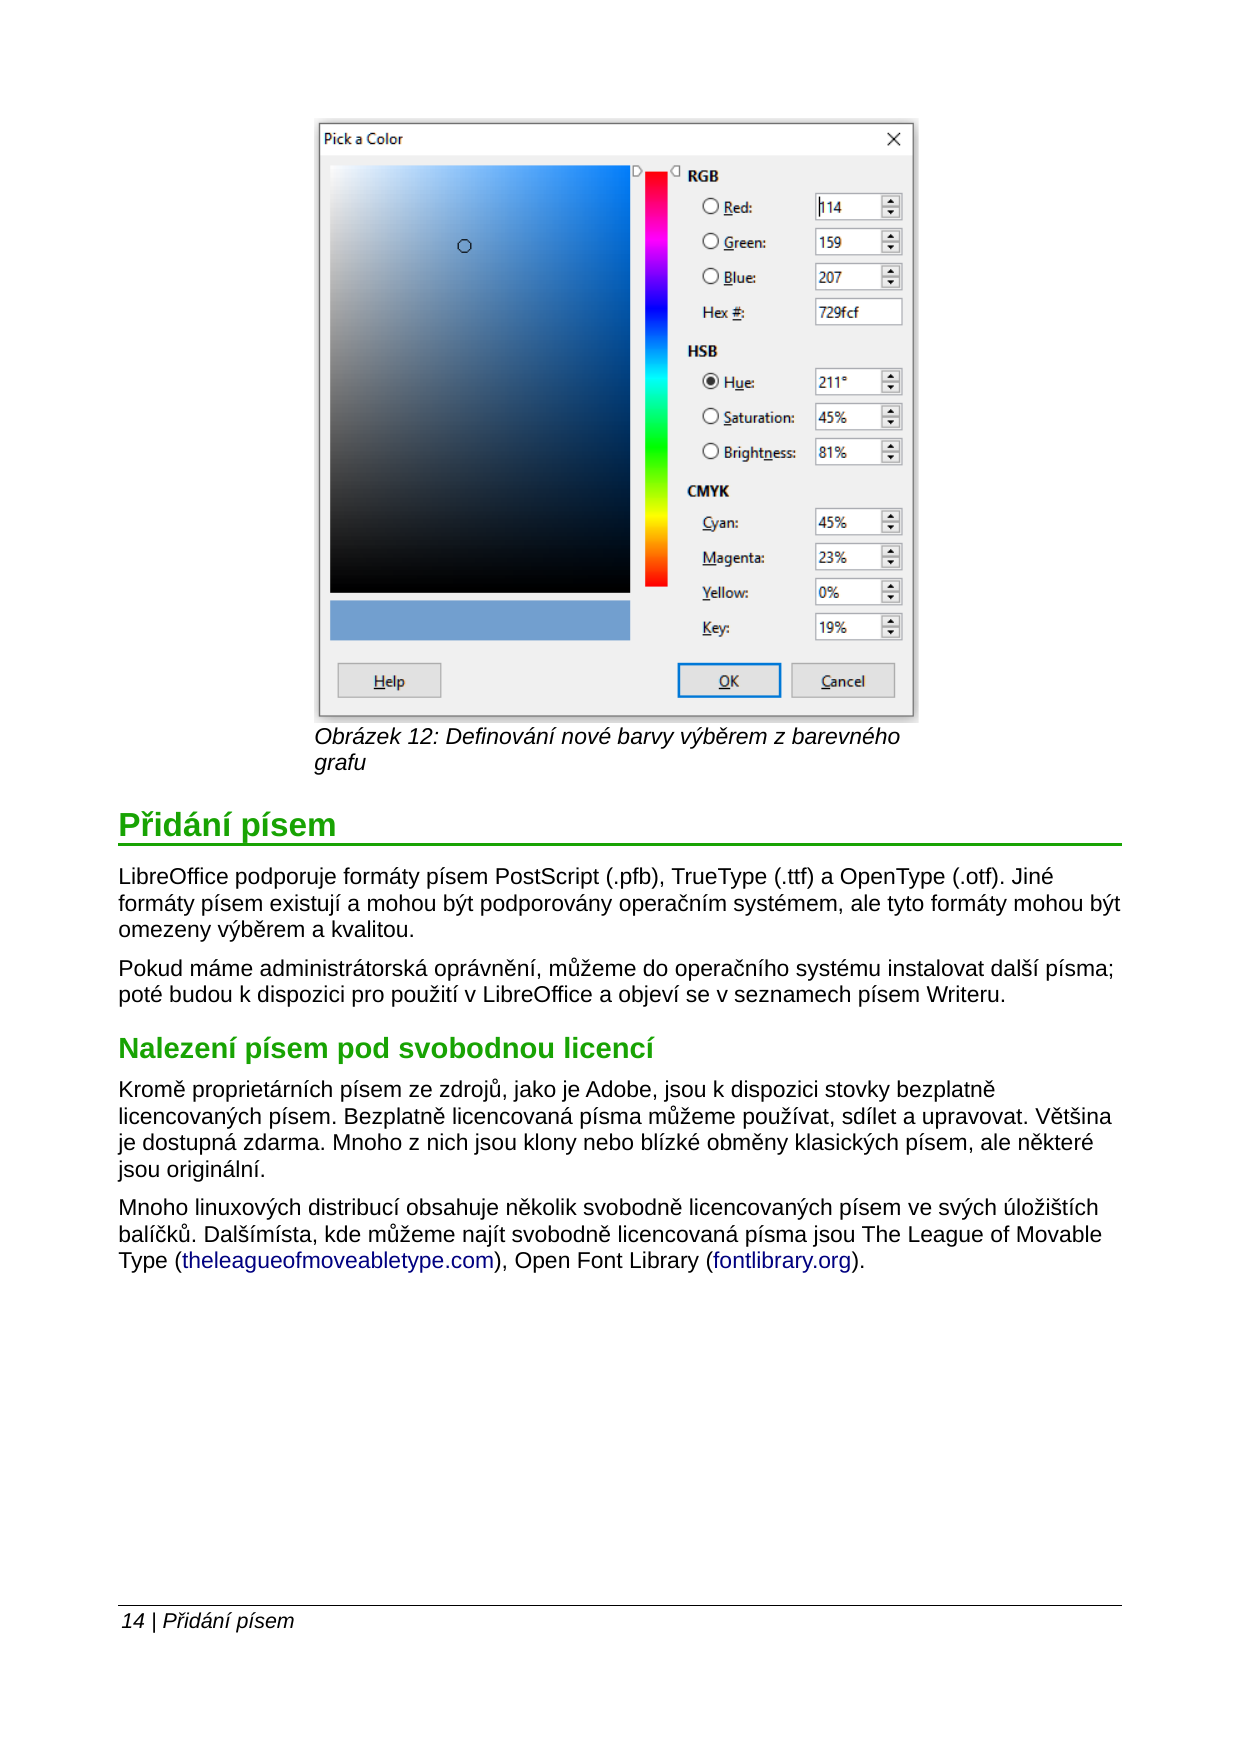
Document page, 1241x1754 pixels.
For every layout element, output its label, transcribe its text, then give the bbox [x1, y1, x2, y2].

text LibreOffice podporuje formáty písem PostScript (.pfb), TrueType (.ttf) a OpenType (.otf). Jiné formáty písem existují a mohou být podporovány operačním systémem, ale tyto formáty mohou být omezeny výběrem a kvalitou. [118, 863, 1122, 942]
text Mnoho linuxových distribucí obsahuje několik svobodně licencovaných písem ve svých úložištích balíčků. Dalšímísta, kde můžeme najít svobodně licencovaná písma jsou The League of Movable Type (theleagueofmoveabletype.com), Open Font Library (fontlibrary.org). [118, 1194, 1122, 1273]
text Pokud máme administrátorská oprávnění, můžeme do operačního systému instalovat další písma; poté budou k dispozici pro použití v LibreOffice a objeví se v seznamech písem Writeru. [118, 955, 1122, 1007]
text Kromě proprietárních písem ze zdrojů, jako je Adobe, jsou k dispozici stovky bezplatně licencovaných písem. Bezplatně licencovaná písma můžeme používat, sdílet a upravovat. Většina je dostupná zdarma. Mnoho z nich jsou klony nebo blízké obměny klasických písem, ale některé jsou originální. [118, 1076, 1122, 1182]
subtitle Nalezení písem pod svobodnou licencí [118, 1031, 1122, 1065]
subtitle Přidání písem [118, 805, 1122, 843]
picture [314, 118, 919, 723]
text Obrázek 12: Definování nové barvy výběrem z barevného grafu [314, 723, 926, 776]
